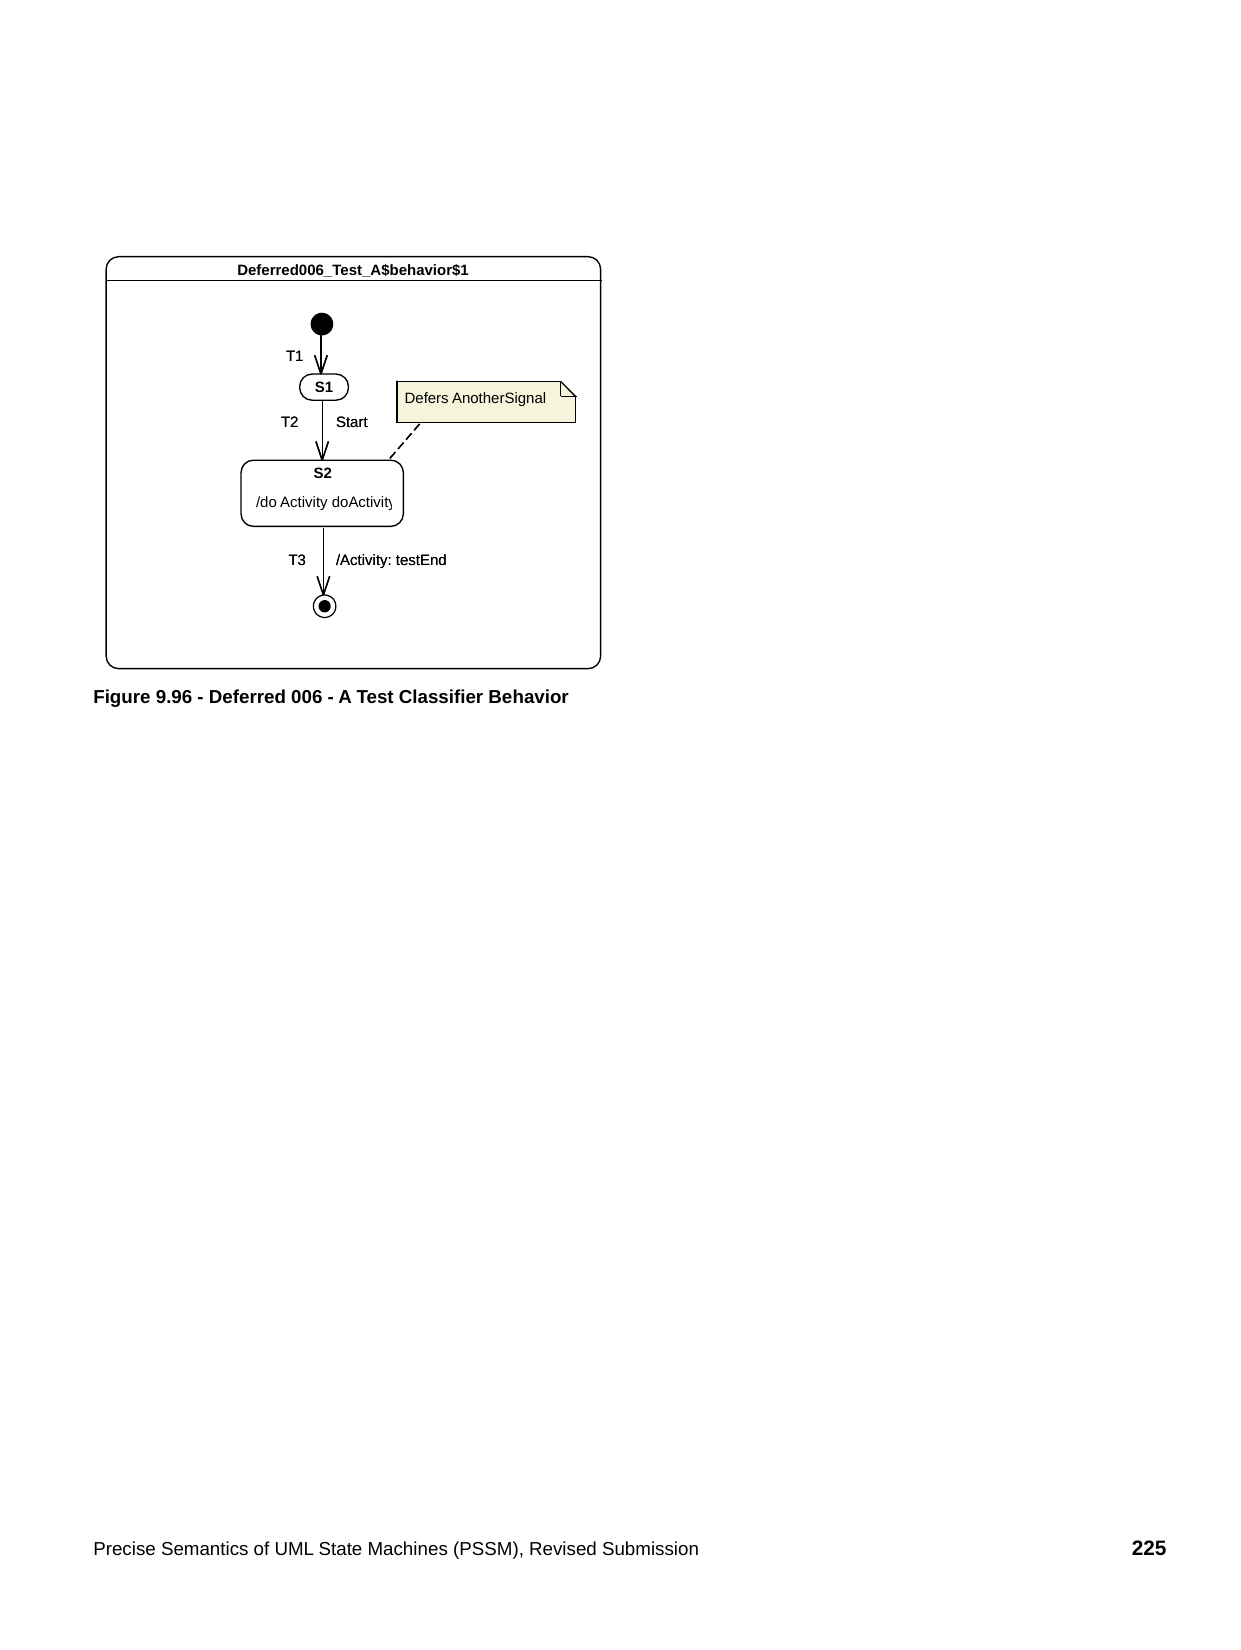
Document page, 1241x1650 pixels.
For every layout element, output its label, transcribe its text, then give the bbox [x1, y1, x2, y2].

text Figure 9.96 - Deferred 006 - A Test Classifier Behavior [93, 243, 711, 708]
